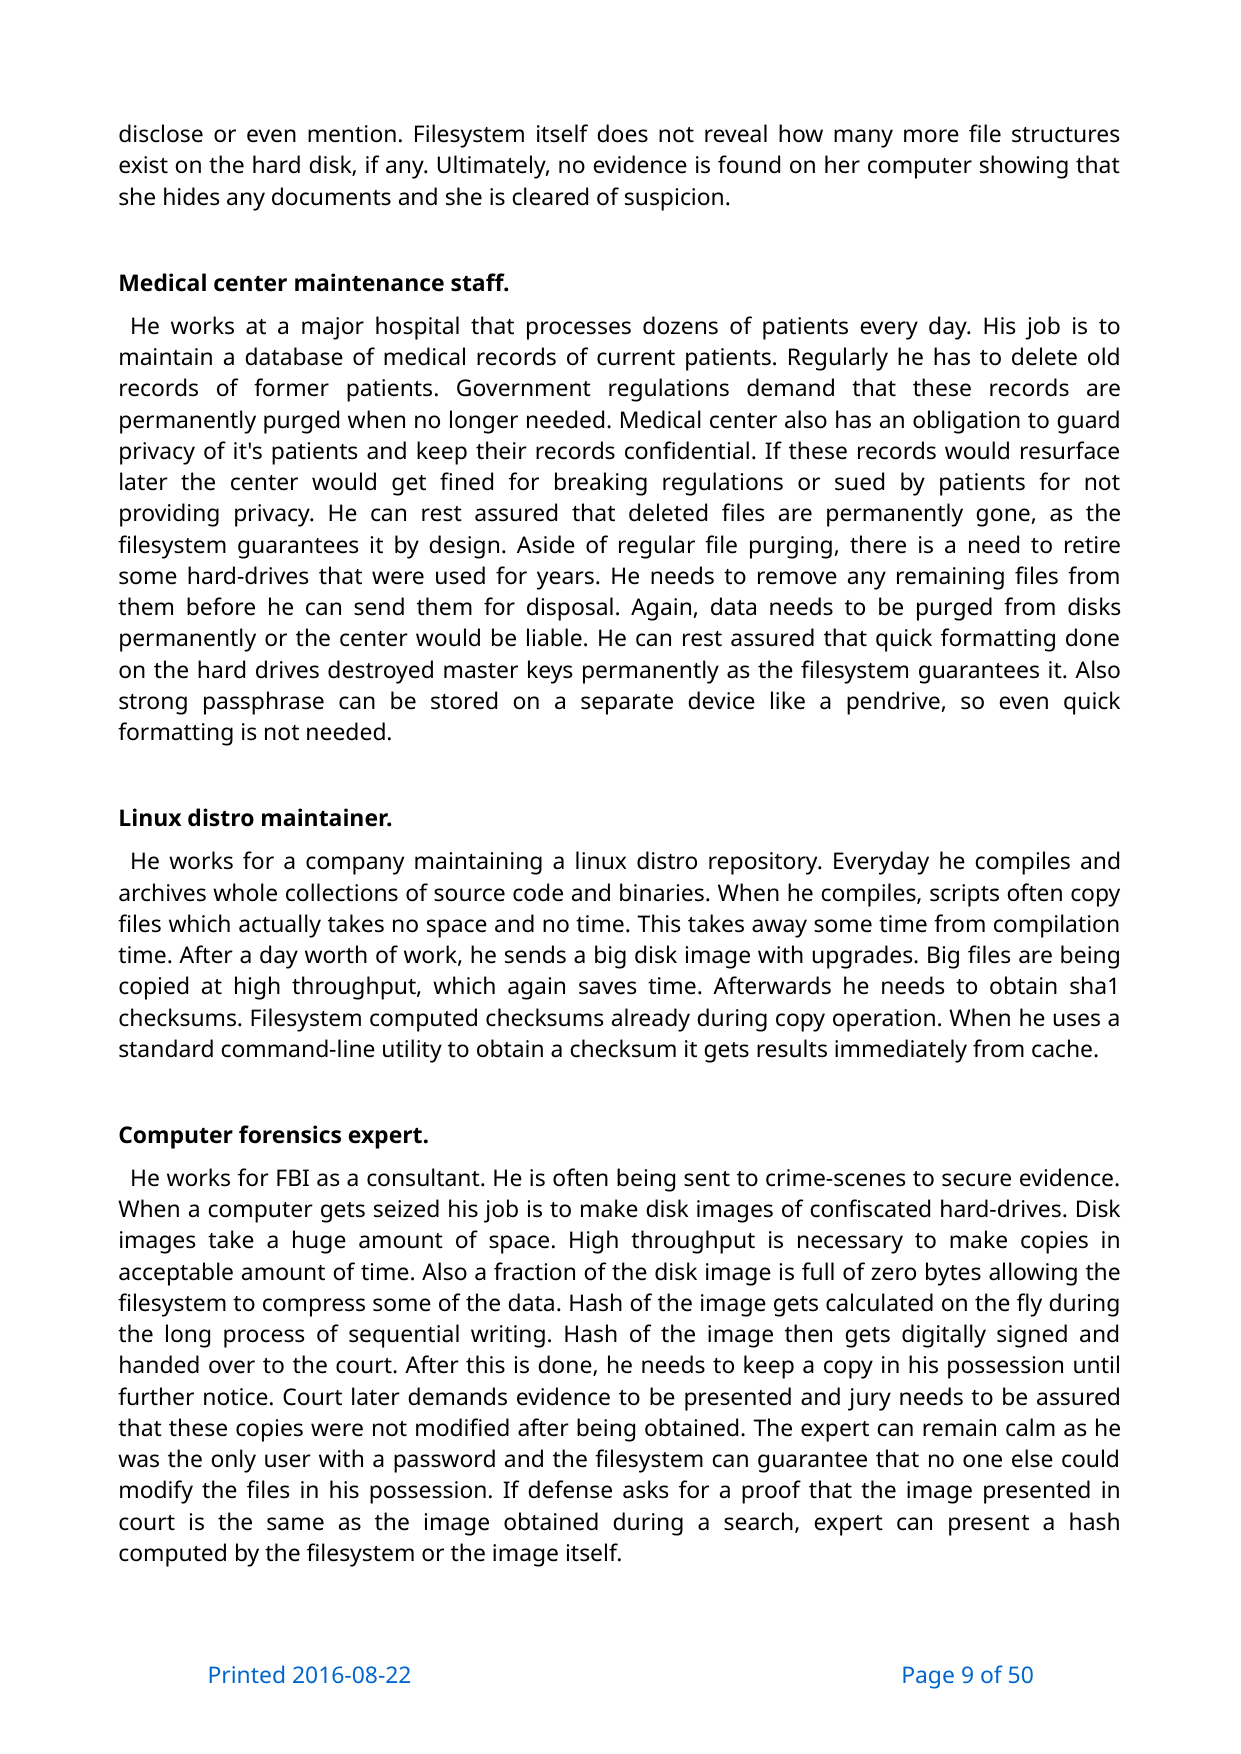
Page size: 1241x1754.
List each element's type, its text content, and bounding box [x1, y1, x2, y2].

text He works for FBI as a consultant. He is often being sent to crime-scenes to secure evidence. When a computer gets seized his job is to make disk images of confiscated hard-drives. Disk images take a huge amount of space. High throughput is necessary to make copies in acceptable amount of time. Also a fraction of the disk image is full of zero bytes allowing the filesystem to compress some of the data. Hash of the image gets calculated on the fly during the long process of sequential writing. Hash of the image then gets digitally signed and handed over to the court. After this is done, he needs to keep a copy in his possession until further notice. Court later demands evidence to be presented and jury needs to be assured that these copies were not modified after being obtained. The expert can remain calm as he was the only user with a password and the filesystem can guarantee that no one else could modify the files in his possession. If defense asks for a proof that the image presented in court is the same as the image obtained during a search, expert can present a hash computed by the filesystem or the image itself. [118, 1162, 1122, 1568]
text He works at a major hospital that processes dozens of patients every day. His job is to maintain a database of medical records of current patients. Regularly he has to delete old records of former patients. Government regulations demand that these records are permanently purged when no longer needed. Medical center also has an obligation to guard privacy of it's patients and keep their records confidential. If these records would resurface later the center would get fined for breaking regulations or sued by patients for not providing privacy. He can rest assured that deleted files are permanently gone, as the filesystem guarantees it by design. Aside of regular file purging, there is a need to retire some hard-drives that were used for years. He needs to remove any remaining files from them before he can send them for disposal. Again, data needs to be purged from disks permanently or the center would be liable. He can rest assured that quick formatting done on the hard drives destroyed master keys permanently as the filesystem guarantees it. Also strong passphrase can be stored on a separate device like a pendrive, so even quick formatting is not needed. [118, 310, 1122, 747]
subtitle Computer forensics expert. [118, 1119, 1122, 1150]
text disclose or even mention. Filesystem itself does not reveal how many more file structures exist on the hard disk, if any. Ultimately, no evidence is found on her computer showing that she hides any documents and she is cleared of suspicion. [118, 118, 1122, 212]
text He works for a company maintaining a linux distro repository. Everyday he compiles and archives whole collections of source code and binaries. When he compiles, scripts often copy files which actually takes no space and no time. This takes away some time from compilation time. After a day worth of work, he sends a big disk image with upgrades. Big files are being copied at high throughput, which again saves time. Afterwards he needs to obtain sha1 checksums. Filesystem computed checksums already during copy operation. When he uses a standard command-line utility to obtain a checksum it gets results immediately from cache. [118, 845, 1122, 1064]
subtitle Medical center maintenance staff. [118, 267, 1122, 298]
subtitle Linux distro maintainer. [118, 802, 1122, 833]
